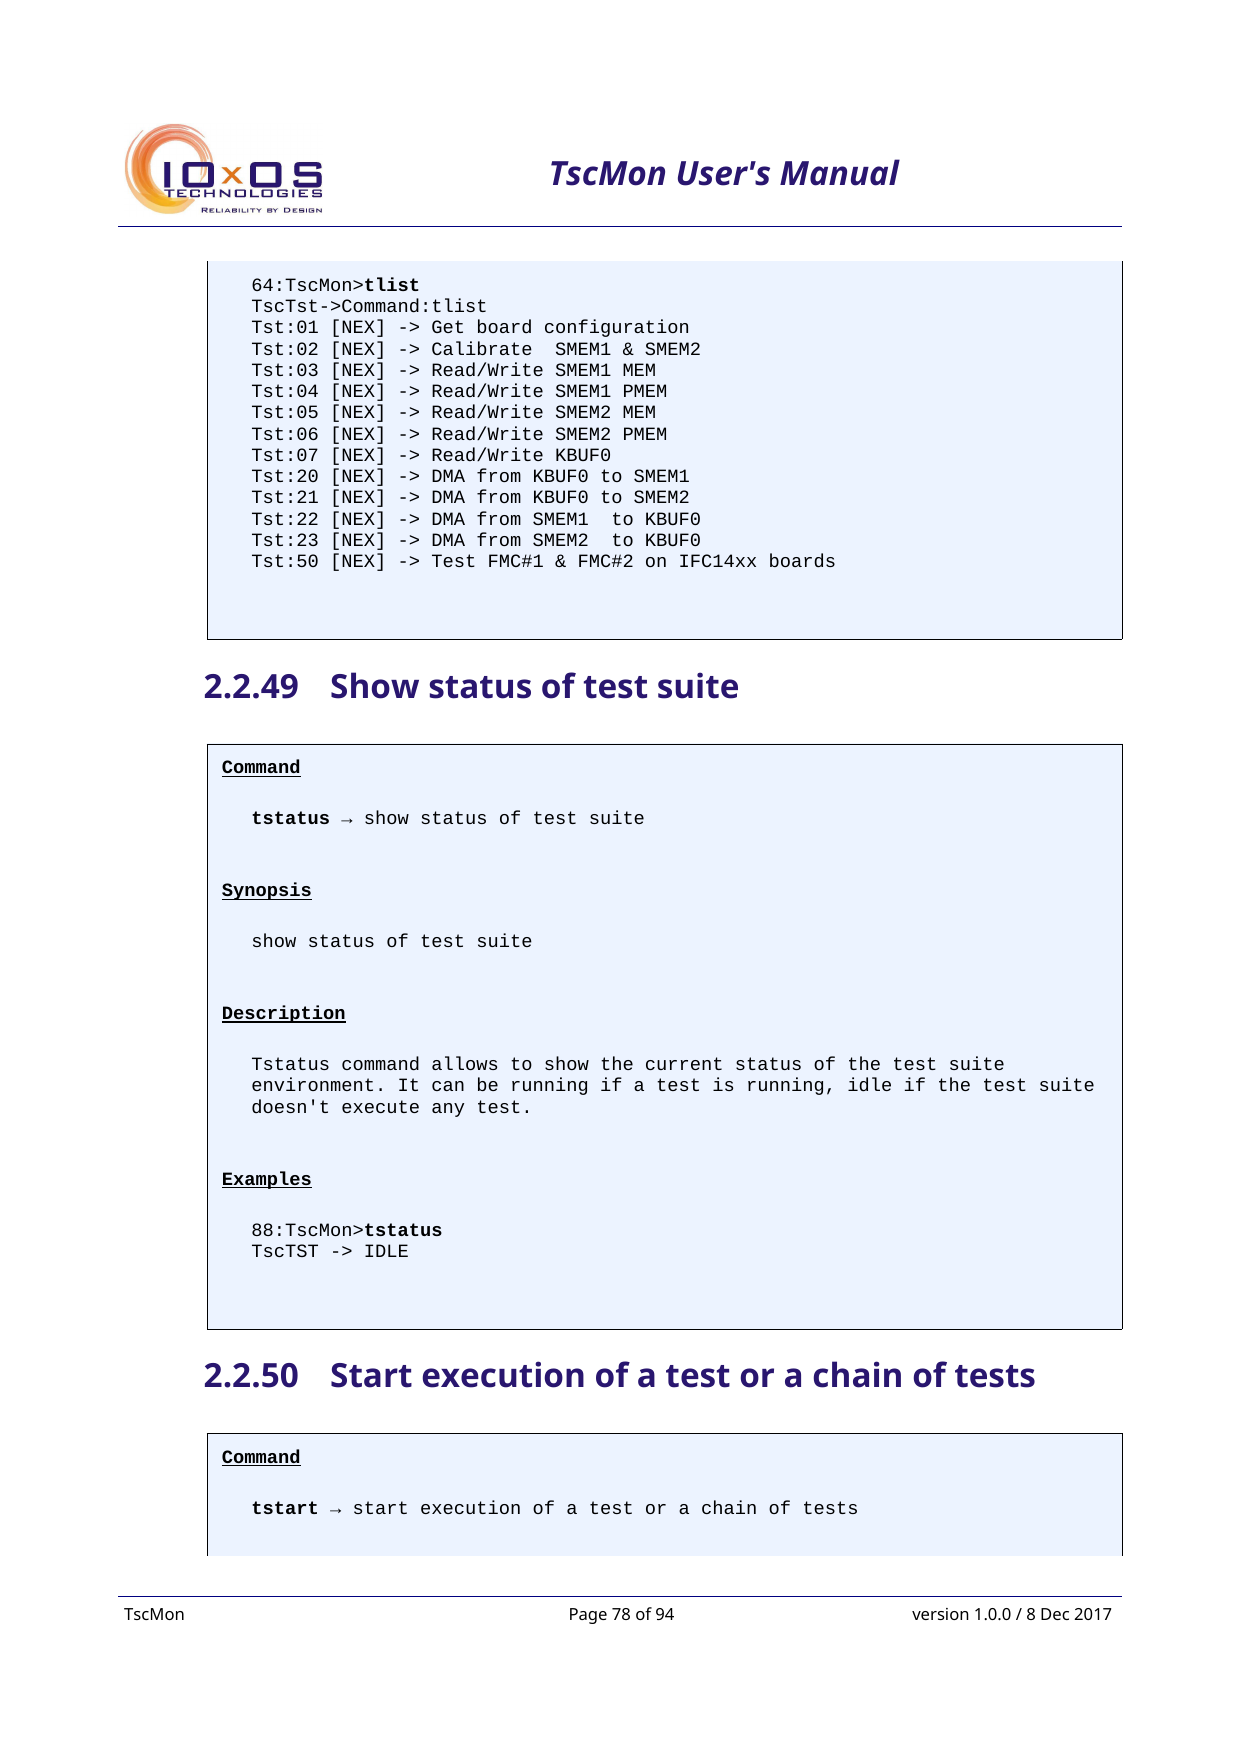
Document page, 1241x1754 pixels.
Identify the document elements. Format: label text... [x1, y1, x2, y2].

text TscTST -> IDLE [208, 1242, 1122, 1278]
text tstart → start execution of a test or a chain of tests [208, 1484, 1122, 1520]
text Command [208, 745, 1122, 794]
text TscTst->Command:tlist [208, 297, 1122, 318]
text Tst:02 [NEX] -> Calibrate SMEM1 & SMEM2 [208, 339, 1122, 361]
text show status of test suite [208, 917, 1122, 953]
subtitle Start execution of a test or a chain of tests [195, 1352, 1122, 1398]
picture [123, 123, 323, 217]
text Tst:04 [NEX] -> Read/Write SMEM1 PMEM [208, 382, 1122, 403]
subtitle Examples [208, 1155, 1122, 1206]
text Tstatus command allows to show the current status of the test suite environment. It can be running if a test is running, idle if the test suite doesn't execute any test. [208, 1040, 1122, 1119]
subtitle Synopsis [208, 866, 1122, 917]
text Command [208, 1434, 1122, 1484]
text Tst:20 [NEX] -> DMA from KBUF0 to SMEM1 [208, 467, 1122, 488]
text Tst:23 [NEX] -> DMA from SMEM2 to KBUF0 [208, 531, 1122, 552]
text Tst:22 [NEX] -> DMA from SMEM1 to KBUF0 [208, 509, 1122, 531]
text Tst:03 [NEX] -> Read/Write SMEM1 MEM [208, 361, 1122, 382]
text 88:TscMon>tstatus [208, 1206, 1122, 1242]
text Tst:01 [NEX] -> Get board configuration [208, 318, 1122, 339]
text Tst:05 [NEX] -> Read/Write SMEM2 MEM [208, 403, 1122, 424]
text Tst:06 [NEX] -> Read/Write SMEM2 PMEM [208, 424, 1122, 446]
text tstatus → show status of test suite [208, 794, 1122, 830]
subtitle Description [208, 989, 1122, 1040]
text 64:TscMon>tlist [208, 261, 1122, 297]
subtitle Show status of test suite [195, 663, 1122, 708]
text Tst:07 [NEX] -> Read/Write KBUF0 [208, 446, 1122, 467]
text Tst:50 [NEX] -> Test FMC#1 & FMC#2 on IFC14xx boards [208, 552, 1122, 588]
text Tst:21 [NEX] -> DMA from KBUF0 to SMEM2 [208, 488, 1122, 509]
